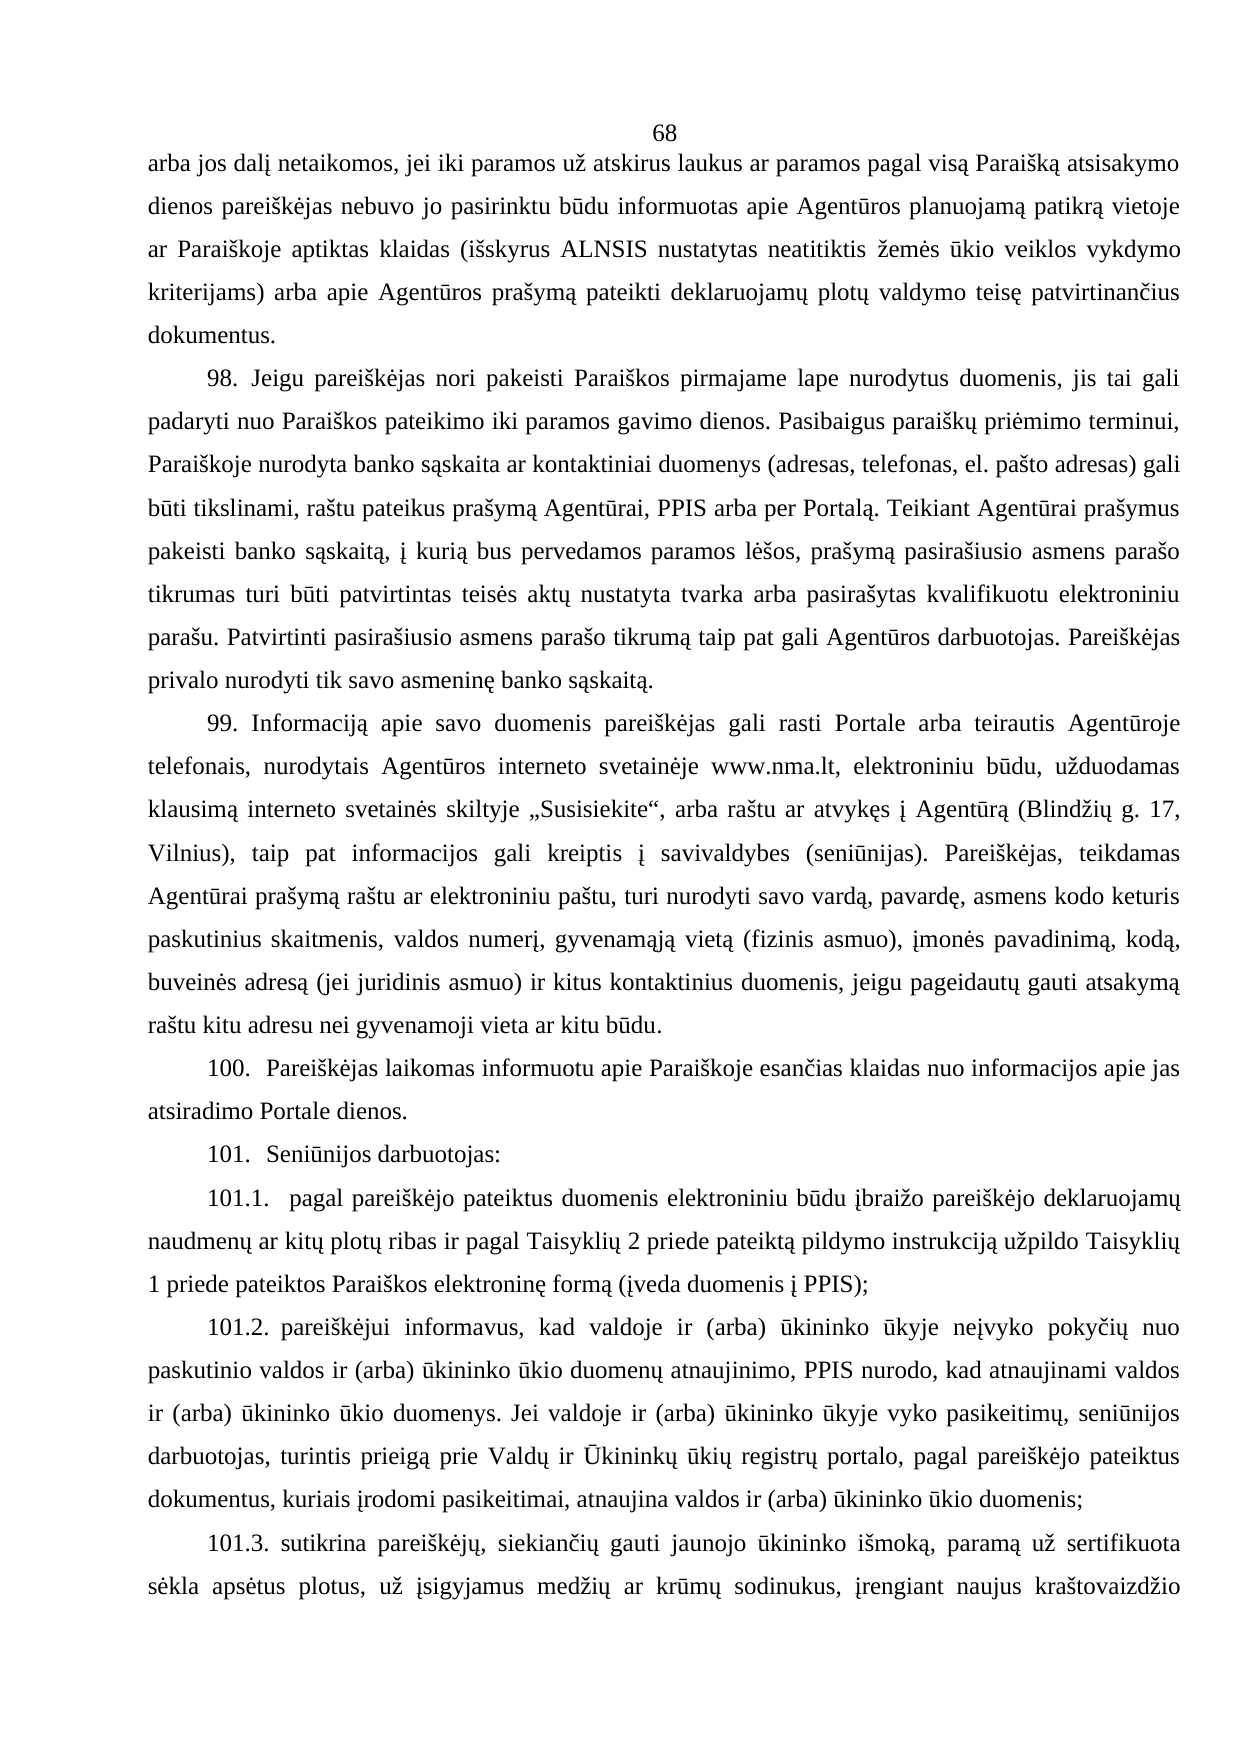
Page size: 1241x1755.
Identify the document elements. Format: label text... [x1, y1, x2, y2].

text 101.2. pareiškėjui informavus, kad valdoje ir (arba) ūkininko ūkyje neįvyko pokyčių nuo paskutinio valdos ir (arba) ūkininko ūkio duomenų atnaujinimo, PPIS nurodo, kad atnaujinami valdos ir (arba) ūkininko ūkio duomenys. Jei valdoje ir (arba) ūkininko ūkyje vyko pasikeitimų, seniūnijos darbuotojas, turintis prieigą prie Valdų ir Ūkininkų ūkių registrų portalo, pagal pareiškėjo pateiktus dokumentus, kuriais įrodomi pasikeitimai, atnaujina valdos ir (arba) ūkininko ūkio duomenis; [148, 1312, 1181, 1513]
text 99. Informaciją apie savo duomenis pareiškėjas gali rasti Portale arba teirautis Agentūroje telefonais, nurodytais Agentūros interneto svetainėje www.nma.lt, elektroniniu būdu, užduodamas klausimą interneto svetainės skiltyje „Susisiekite“, arba raštu ar atvykęs į Agentūrą (Blindžių g. 17, Vilnius), taip pat informacijos gali kreiptis į savivaldybes (seniūnijas). Pareiškėjas, teikdamas Agentūrai prašymą raštu ar elektroniniu paštu, turi nurodyti savo vardą, pavardę, asmens kodo keturis paskutinius skaitmenis, valdos numerį, gyvenamąją vietą (fizinis asmuo), įmonės pavadinimą, kodą, buveinės adresą (jei juridinis asmuo) ir kitus kontaktinius duomenis, jeigu pageidautų gauti atsakymą raštu kitu adresu nei gyvenamoji vieta ar kitu būdu. [148, 708, 1181, 1039]
text 101.1. pagal pareiškėjo pateiktus duomenis elektroniniu būdu įbraižo pareiškėjo deklaruojamų naudmenų ar kitų plotų ribas ir pagal Taisyklių 2 priede pateiktą pildymo instrukciją užpildo Taisyklių 1 priede pateiktos Paraiškos elektroninę formą (įveda duomenis į PPIS); [148, 1183, 1181, 1298]
text 98. Jeigu pareiškėjas nori pakeisti Paraiškos pirmajame lape nurodytus duomenis, jis tai gali padaryti nuo Paraiškos pateikimo iki paramos gavimo dienos. Pasibaigus paraiškų priėmimo terminui, Paraiškoje nurodyta banko sąskaita ar kontaktiniai duomenys (adresas, telefonas, el. pašto adresas) gali būti tikslinami, raštu pateikus prašymą Agentūrai, PPIS arba per Portalą. Teikiant Agentūrai prašymus pakeisti banko sąskaitą, į kurią bus pervedamos paramos lėšos, prašymą pasirašiusio asmens parašo tikrumas turi būti patvirtintas teisės aktų nustatyta tvarka arba pasirašytas kvalifikuotu elektroniniu parašu. Patvirtinti pasirašiusio asmens parašo tikrumą taip pat gali Agentūros darbuotojas. Pareiškėjas privalo nurodyti tik savo asmeninę banko sąskaitą. [148, 363, 1181, 694]
text arba jos dalį netaikomos, jei iki paramos už atskirus laukus ar paramos pagal visą Paraišką atsisakymo dienos pareiškėjas nebuvo jo pasirinktu būdu informuotas apie Agentūros planuojamą patikrą vietoje ar Paraiškoje aptiktas klaidas (išskyrus ALNSIS nustatytas neatitiktis žemės ūkio veiklos vykdymo kriterijams) arba apie Agentūros prašymą pateikti deklaruojamų plotų valdymo teisę patvirtinančius dokumentus. [148, 148, 1181, 349]
text 101. Seniūnijos darbuotojas: [148, 1139, 1181, 1168]
text 100. Pareiškėjas laikomas informuotu apie Paraiškoje esančias klaidas nuo informacijos apie jas atsiradimo Portale dienos. [148, 1053, 1181, 1125]
text 101.3. sutikrina pareiškėjų, siekiančių gauti jaunojo ūkininko išmoką, paramą už sertifikuota sėkla apsėtus plotus, už įsigyjamus medžių ar krūmų sodinukus, įrengiant naujus kraštovaizdžio [148, 1528, 1181, 1599]
